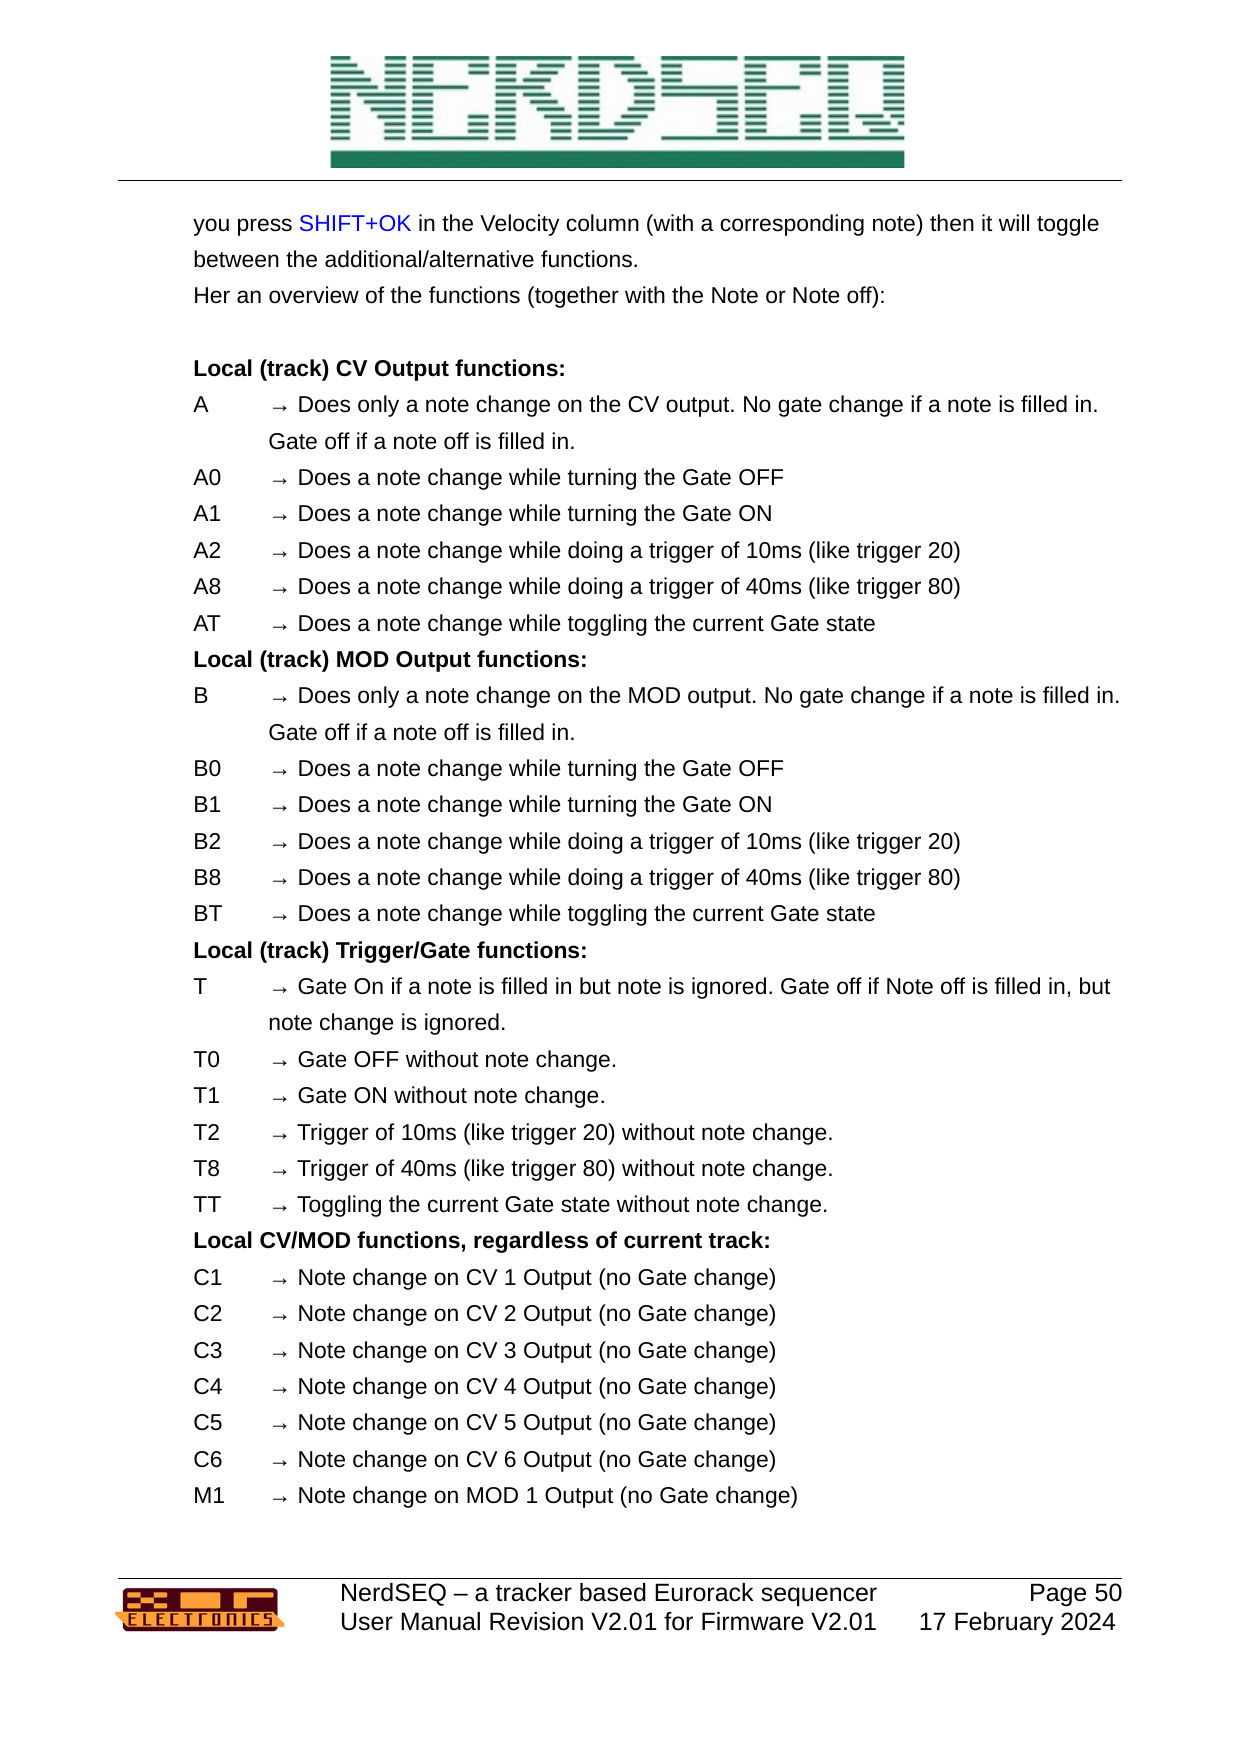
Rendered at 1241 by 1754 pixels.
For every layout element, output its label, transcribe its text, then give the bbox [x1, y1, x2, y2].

text TT → Toggling the current Gate state without note change. [118, 1191, 1122, 1217]
text Local CV/MOD functions, regardless of current track: [118, 1227, 1122, 1254]
picture [115, 1584, 285, 1634]
list T0 → Gate OFF without note change. [156, 1046, 1122, 1072]
text C6 → Note change on CV 6 Output (no Gate change) [118, 1446, 1122, 1472]
text C3 → Note change on CV 3 Output (no Gate change) [118, 1337, 1122, 1363]
text C1 → Note change on CV 1 Output (no Gate change) [118, 1264, 1122, 1290]
text C2 → Note change on CV 2 Output (no Gate change) [118, 1300, 1122, 1327]
text Local (track) CV Output functions: [118, 355, 1122, 381]
picture [330, 56, 905, 168]
text Local (track) Trigger/Gate functions: [118, 937, 1122, 963]
list you press SHIFT+OK in the Velocity column (with a corresponding note) then it will toggle between the additional/alternative functions. [156, 209, 1122, 272]
list B → Does only a note change on the MOD output. No gate change if a note is filled in. Gate off if a note off is filled in. [156, 682, 1122, 745]
text C4 → Note change on CV 4 Output (no Gate change) [118, 1373, 1122, 1399]
text A8 → Does a note change while doing a trigger of 40ms (like trigger 80) [118, 573, 1122, 599]
list B0 → Does a note change while turning the Gate OFF [156, 755, 1122, 781]
text M1 → Note change on MOD 1 Output (no Gate change) [118, 1482, 1122, 1508]
list A → Does only a note change on the CV output. No gate change if a note is filled in. Gate off if a note off is filled in. [156, 391, 1122, 454]
text C5 → Note change on CV 5 Output (no Gate change) [118, 1409, 1122, 1436]
text B1 → Does a note change while turning the Gate ON [118, 791, 1122, 818]
text T8 → Trigger of 40ms (like trigger 80) without note change. [118, 1155, 1122, 1181]
list Her an overview of the functions (together with the Note or Note off): [156, 282, 1122, 309]
list T → Gate On if a note is filled in but note is ignored. Gate off if Note off is filled in, but note change is ignored. [156, 973, 1122, 1036]
text Local (track) MOD Output functions: [118, 646, 1122, 672]
list A0 → Does a note change while turning the Gate OFF [156, 464, 1122, 490]
text A1 → Does a note change while turning the Gate ON [118, 500, 1122, 527]
text T1 → Gate ON without note change. [118, 1082, 1122, 1108]
text A2 → Does a note change while doing a trigger of 10ms (like trigger 20) [118, 537, 1122, 563]
text T2 → Trigger of 10ms (like trigger 20) without note change. [118, 1118, 1122, 1145]
text AT → Does a note change while toggling the current Gate state [118, 609, 1122, 636]
text BT → Does a note change while toggling the current Gate state [118, 900, 1122, 927]
text B8 → Does a note change while doing a trigger of 40ms (like trigger 80) [118, 864, 1122, 890]
text B2 → Does a note change while doing a trigger of 10ms (like trigger 20) [118, 828, 1122, 854]
